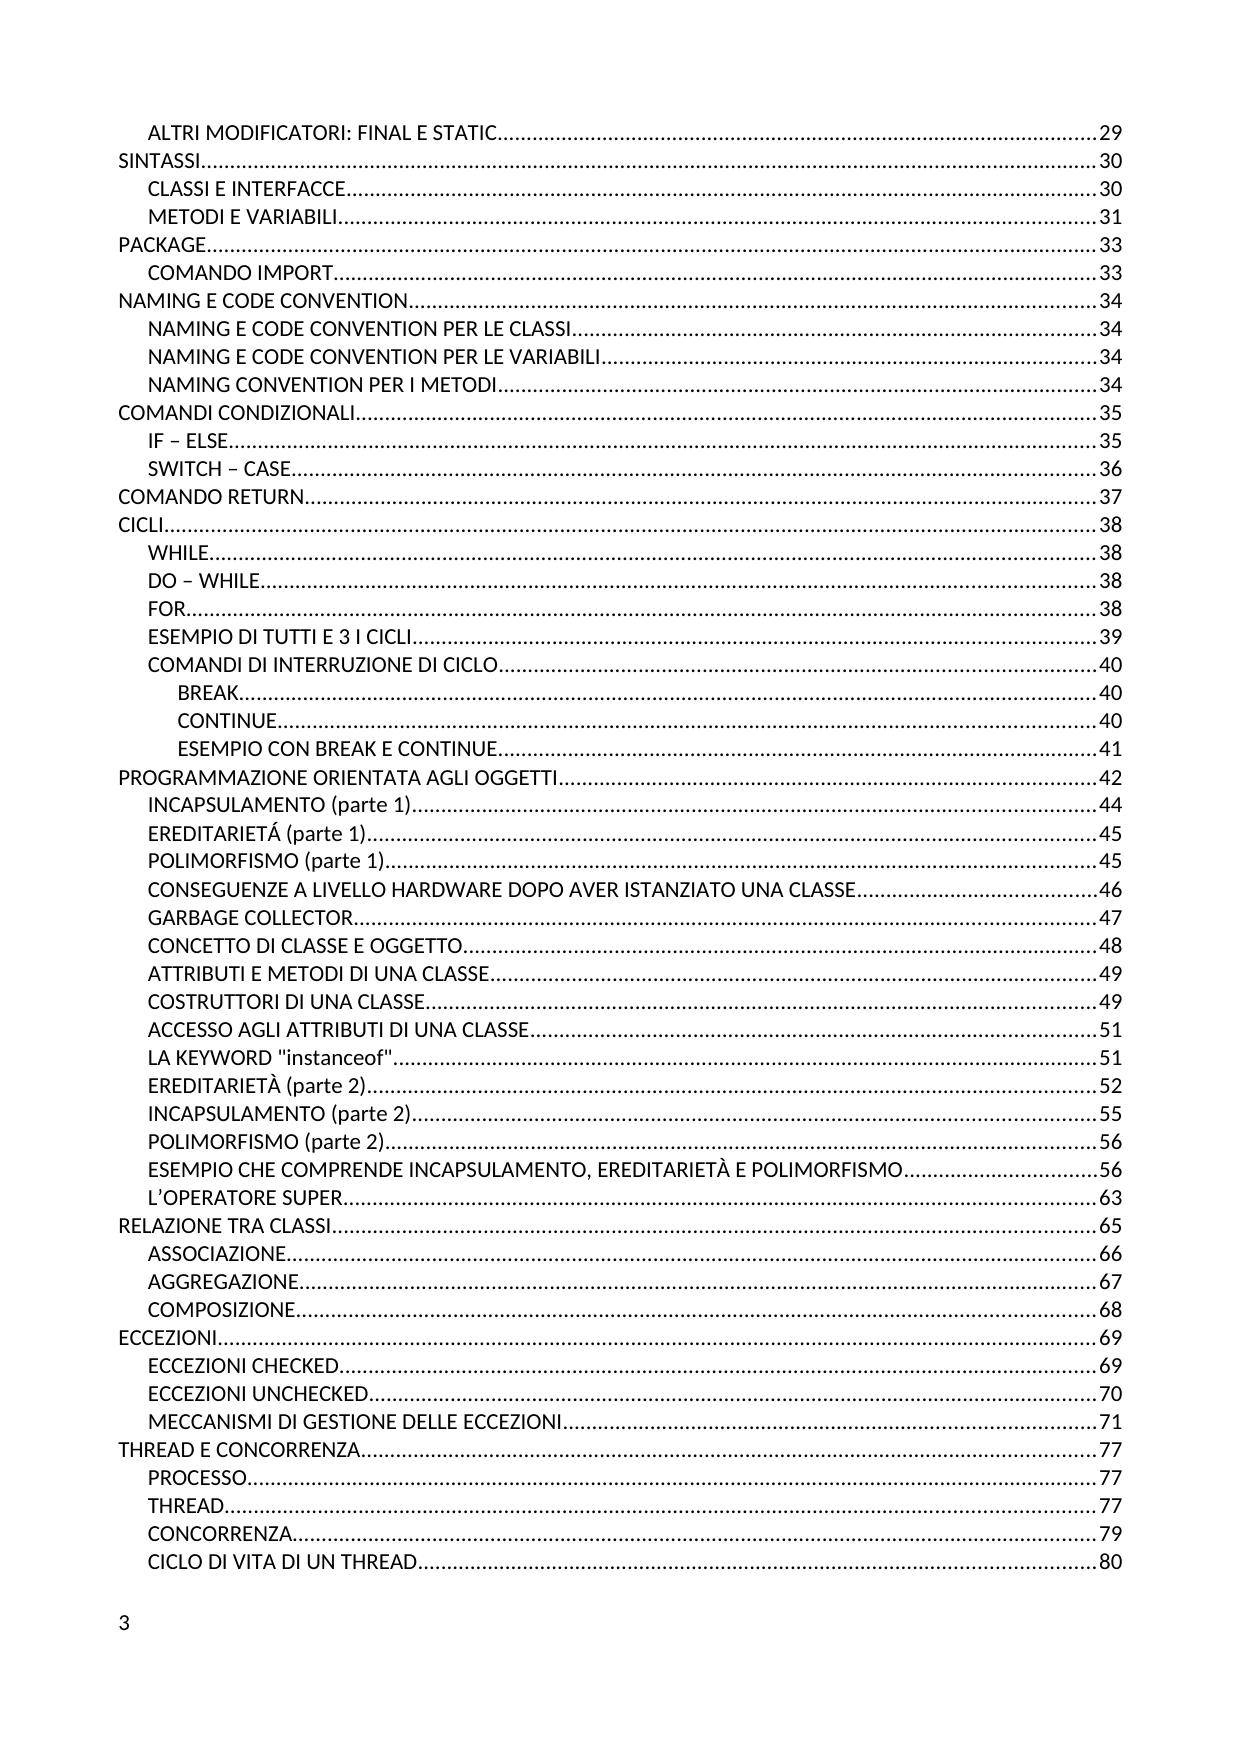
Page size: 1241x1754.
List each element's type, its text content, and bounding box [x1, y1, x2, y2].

text ECCEZIONI 69 [118, 1323, 1122, 1351]
text IF – ELSE 35 [148, 426, 1122, 454]
text COMANDI DI INTERRUZIONE DI CICLO 40 [148, 651, 1122, 678]
text POLIMORFISMO (parte 2) 56 [148, 1127, 1122, 1155]
text BREAK 40 [177, 678, 1122, 707]
text INCAPSULAMENTO (parte 2) 55 [148, 1099, 1122, 1127]
text L’OPERATORE SUPER 63 [148, 1183, 1122, 1211]
text CLASSI E INTERFACCE 30 [148, 174, 1122, 202]
text NAMING CONVENTION PER I METODI 34 [148, 370, 1122, 398]
text NAMING E CODE CONVENTION PER LE CLASSI 34 [148, 314, 1122, 342]
text COMPOSIZIONE 68 [148, 1295, 1122, 1323]
text EREDITARIETÁ (parte 1) 45 [148, 819, 1122, 847]
text GARBAGE COLLECTOR 47 [148, 903, 1122, 931]
text ECCEZIONI UNCHECKED 70 [148, 1379, 1122, 1407]
text ESEMPIO CON BREAK E CONTINUE 41 [177, 734, 1122, 763]
text PROGRAMMAZIONE ORIENTATA AGLI OGGETTI 42 [118, 763, 1122, 791]
text CONSEGUENZE A LIVELLO HARDWARE DOPO AVER ISTANZIATO UNA CLASSE 46 [148, 875, 1122, 903]
text ESEMPIO CHE COMPRENDE INCAPSULAMENTO, EREDITARIETÀ E POLIMORFISMO 56 [148, 1155, 1122, 1183]
text CONCORRENZA 79 [148, 1519, 1122, 1547]
text WHILE 38 [148, 538, 1122, 566]
text LA KEYWORD "instanceof" 51 [148, 1043, 1122, 1071]
text COMANDI CONDIZIONALI 35 [118, 398, 1122, 426]
text ESEMPIO DI TUTTI E 3 I CICLI 39 [148, 622, 1122, 651]
text COMANDO IMPORT 33 [148, 258, 1122, 286]
text METODI E VARIABILI 31 [148, 202, 1122, 230]
text CICLI 38 [118, 510, 1122, 538]
text SWITCH – CASE 36 [148, 454, 1122, 482]
text INCAPSULAMENTO (parte 1) 44 [148, 791, 1122, 819]
text THREAD 77 [148, 1491, 1122, 1519]
text FOR 38 [148, 594, 1122, 622]
text MECCANISMI DI GESTIONE DELLE ECCEZIONI 71 [148, 1407, 1122, 1435]
text AGGREGAZIONE 67 [148, 1267, 1122, 1295]
text ALTRI MODIFICATORI: FINAL E STATIC 29 [148, 118, 1122, 146]
text DO – WHILE 38 [148, 566, 1122, 594]
text ECCEZIONI CHECKED 69 [148, 1351, 1122, 1379]
text COMANDO RETURN 37 [118, 482, 1122, 510]
text ACCESSO AGLI ATTRIBUTI DI UNA CLASSE 51 [148, 1015, 1122, 1043]
text CONTINUE 40 [177, 707, 1122, 734]
text ASSOCIAZIONE 66 [148, 1239, 1122, 1267]
text NAMING E CODE CONVENTION PER LE VARIABILI 34 [148, 342, 1122, 370]
text CICLO DI VITA DI UN THREAD 80 [148, 1547, 1122, 1575]
text EREDITARIETÀ (parte 2) 52 [148, 1071, 1122, 1099]
text SINTASSI 30 [118, 146, 1122, 174]
text CONCETTO DI CLASSE E OGGETTO 48 [148, 931, 1122, 959]
text RELAZIONE TRA CLASSI 65 [118, 1211, 1122, 1239]
text THREAD E CONCORRENZA 77 [118, 1435, 1122, 1463]
text PACKAGE 33 [118, 230, 1122, 258]
text POLIMORFISMO (parte 1) 45 [148, 847, 1122, 875]
text PROCESSO 77 [148, 1463, 1122, 1491]
text COSTRUTTORI DI UNA CLASSE 49 [148, 987, 1122, 1015]
text NAMING E CODE CONVENTION 34 [118, 286, 1122, 314]
text ATTRIBUTI E METODI DI UNA CLASSE 49 [148, 959, 1122, 987]
